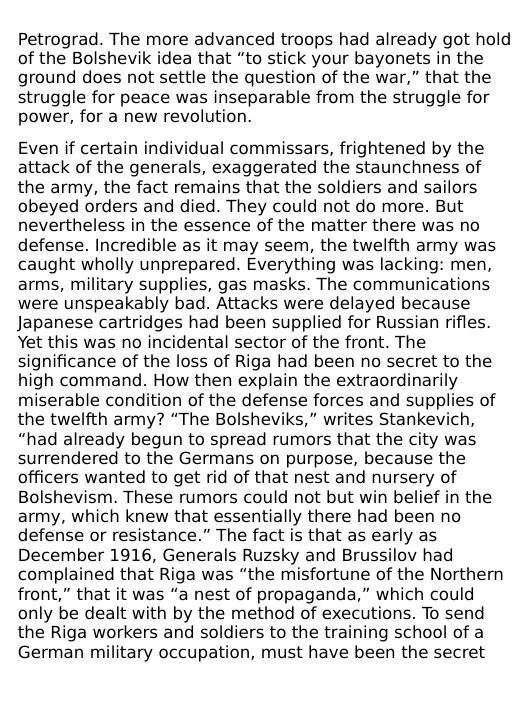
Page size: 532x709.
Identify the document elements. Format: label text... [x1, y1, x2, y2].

text Petrograd. The more advanced troops had already got hold of the Bolshevik idea that “to stick your bayonets in the ground does not settle the question of the war,” that the struggle for peace was inseparable from the struggle for power, for a new revolution. [18, 29, 514, 126]
text Even if certain individual commissars, frightened by the attack of the generals, exaggerated the staunchness of the army, the fact remains that the soldiers and sailors obeyed orders and died. They could not do more. But nevertheless in the essence of the matter there was no defense. Incredible as it may seem, the twelfth army was caught wholly unprepared. Everything was lacking: men, arms, military supplies, gas masks. The communications were unspeakably bad. Attacks were delayed because Japanese cartridges had been supplied for Russian rifles. Yet this was no incidental sector of the front. The significance of the loss of Riga had been no secret to the high command. How then explain the extraordinarily miserable condition of the defense forces and supplies of the twelfth army? “The Bolsheviks,” writes Stankevich, “had already begun to spread rumors that the city was surrendered to the Germans on purpose, because the officers wanted to get rid of that nest and nursery of Bolshevism. These rumors could not but win belief in the army, which knew that essentially there had been no defense or resistance.” The fact is that as early as December 1916, Generals Ruzsky and Brussilov had complained that Riga was “the misfortune of the Northern front,” that it was “a nest of propaganda,” which could only be dealt with by the method of executions. To send the Riga workers and soldiers to the training school of a German military occupation, must have been the secret [18, 139, 514, 662]
